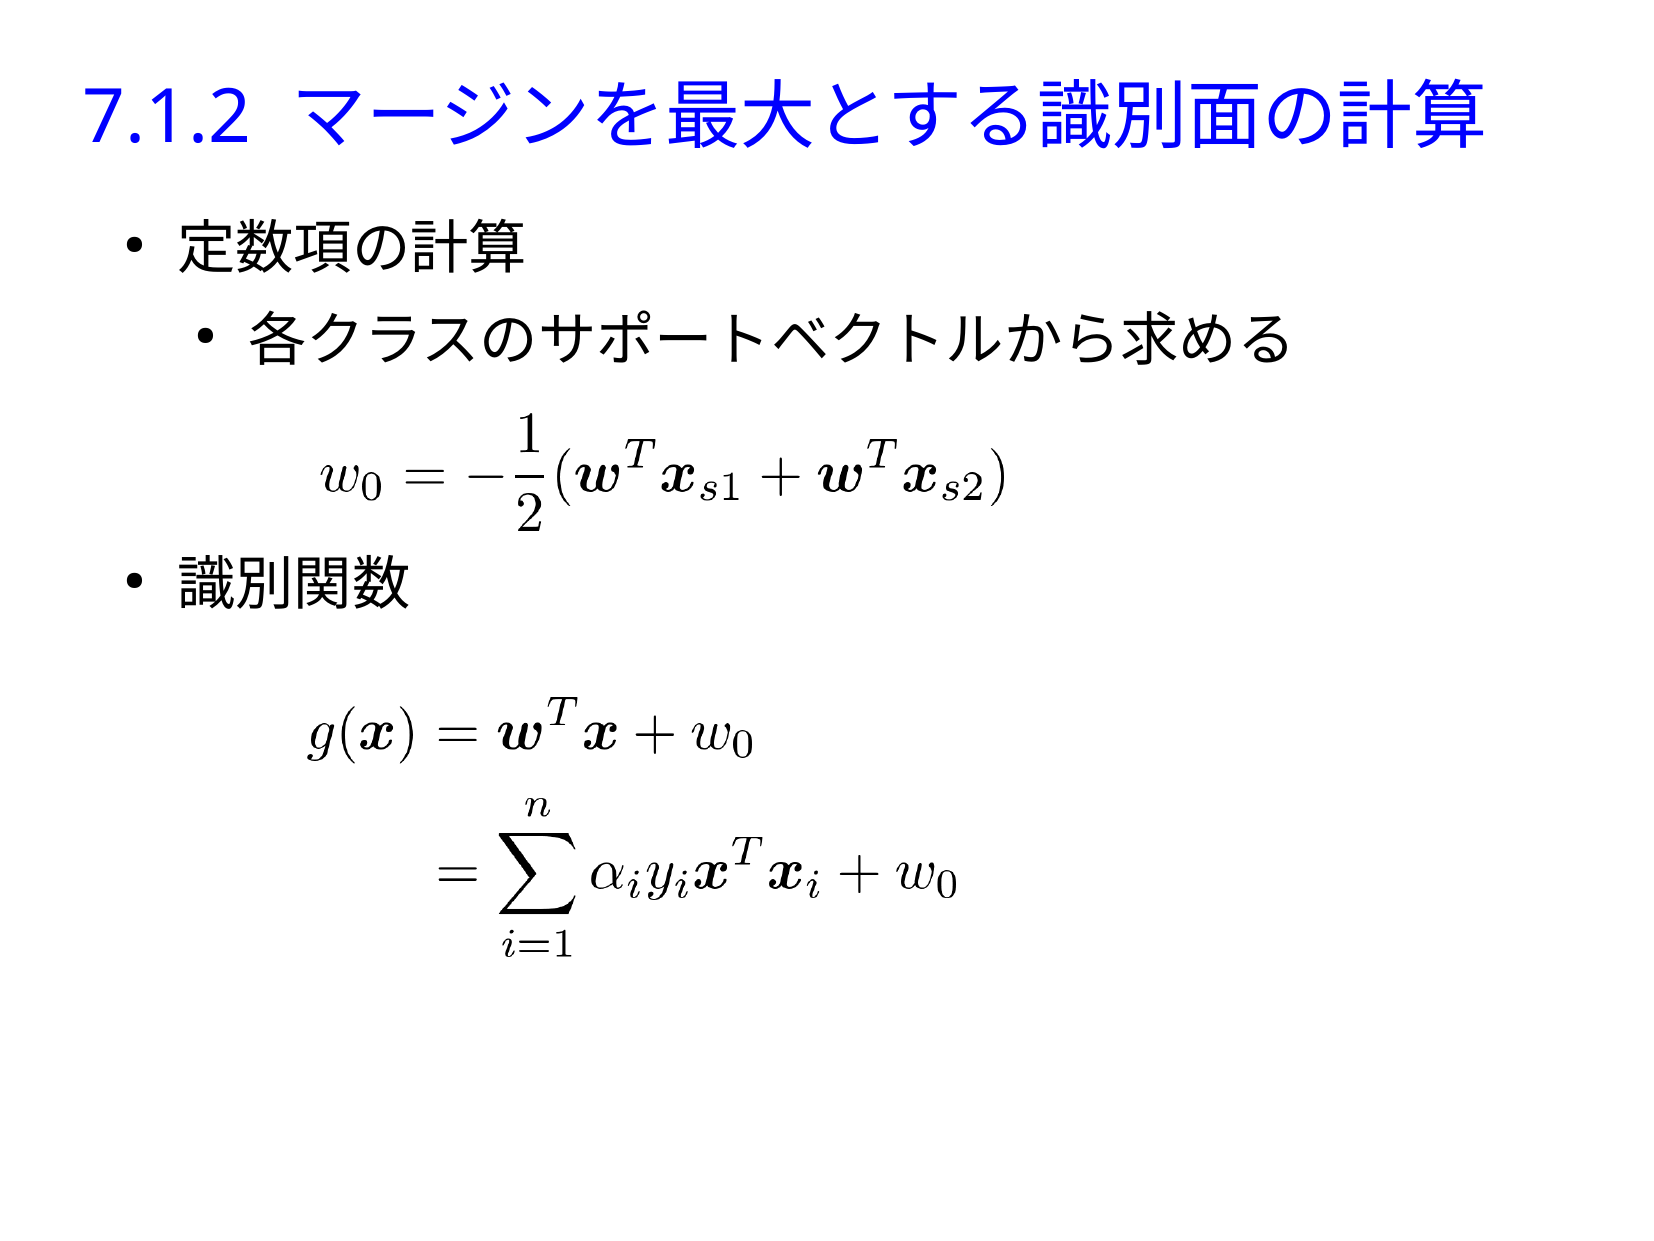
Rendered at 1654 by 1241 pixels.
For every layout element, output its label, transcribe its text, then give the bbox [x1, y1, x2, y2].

picture [320, 413, 1004, 531]
title 7.1.2 マージンを最大とする識別面の計算 [82, 49, 1571, 178]
list 定数項の計算 各クラスのサポートベクトルから求める 識別関数 [106, 206, 1595, 1076]
picture [307, 697, 956, 957]
